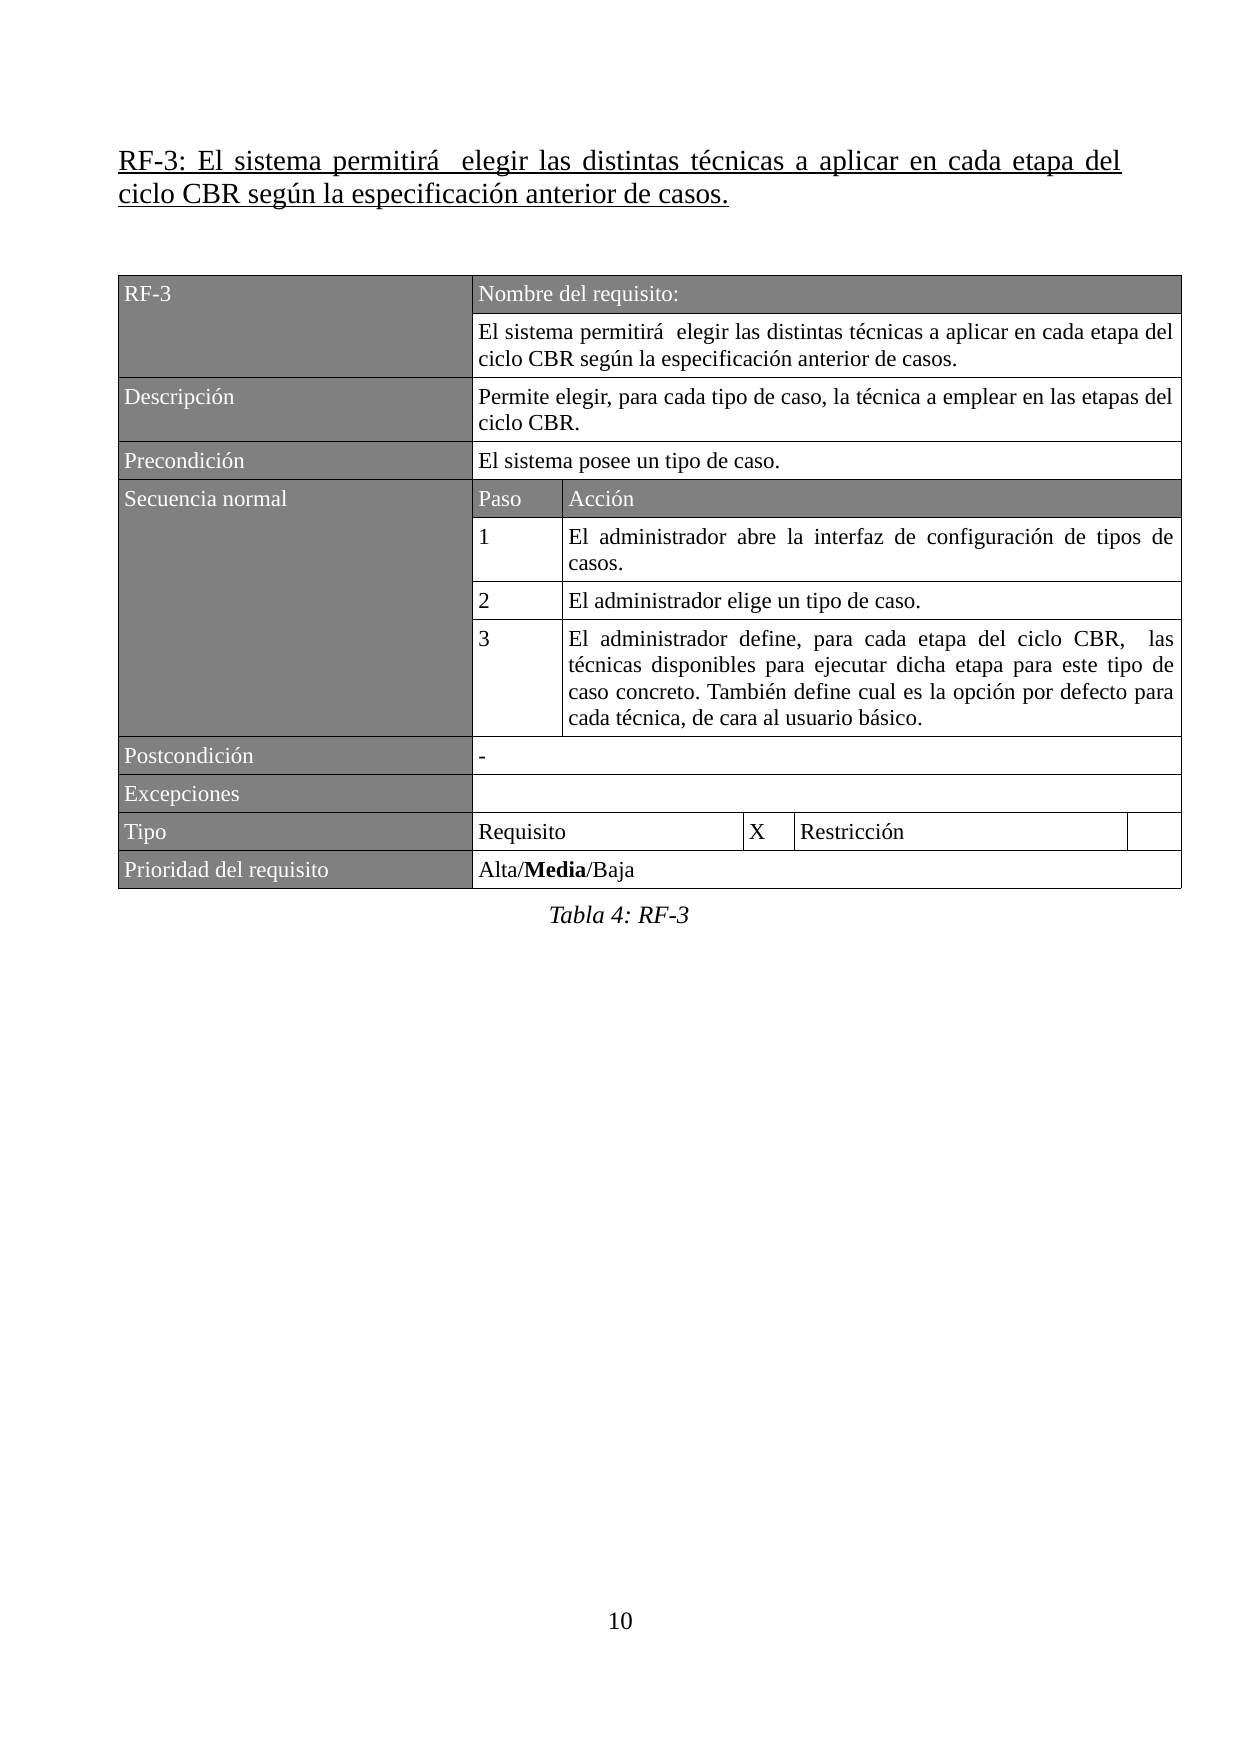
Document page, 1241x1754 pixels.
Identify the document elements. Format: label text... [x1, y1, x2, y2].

table_cell Prioridad del requisito [119, 851, 472, 888]
table_cell El sistema permitirá elegir las distintas técnicas a aplicar en cada etapa del ciclo CBR según la especificación anterior de casos. [473, 314, 1181, 377]
table_cell 1 [473, 518, 562, 581]
subtitle ciclo CBR según la especificación anterior de casos. [118, 174, 1122, 210]
text Tabla 4: RF-3 [118, 900, 1122, 929]
table_header RF-3 [119, 276, 472, 377]
table_cell El sistema posee un tipo de caso. [473, 442, 1181, 479]
table_cell Acción [563, 480, 1181, 517]
table_cell Tipo [119, 813, 472, 850]
table_cell [473, 775, 1181, 812]
table_cell Secuencia normal [119, 480, 472, 736]
table_cell Paso [473, 480, 562, 517]
table_cell Requisito [473, 813, 743, 850]
table_cell X [744, 813, 794, 850]
table_cell Descripción [119, 378, 472, 441]
table_cell El administrador define, para cada etapa del ciclo CBR, las técnicas disponibles para ejecutar dicha etapa para este tipo de caso concreto. También define cual es la opción por defecto para cada técnica, de cara al usuario básico. [563, 620, 1181, 736]
table_cell Postcondición [119, 737, 472, 774]
table_cell El administrador abre la interfaz de configuración de tipos de casos. [563, 518, 1181, 581]
table_cell 2 [473, 582, 562, 619]
table_cell 3 [473, 620, 562, 736]
table_cell [1128, 813, 1181, 850]
table_cell Restricción [795, 813, 1127, 850]
subtitle RF-3: El sistema permitirá elegir las distintas técnicas a aplicar en cada etapa del [118, 143, 1122, 172]
table_cell Alta/Media/Baja [473, 851, 1181, 888]
table_cell El administrador elige un tipo de caso. [563, 582, 1181, 619]
table_cell Permite elegir, para cada tipo de caso, la técnica a emplear en las etapas del ciclo CBR. [473, 378, 1181, 441]
table_header Nombre del requisito: [473, 276, 1181, 313]
table_cell Excepciones [119, 775, 472, 812]
table_cell Precondición [119, 442, 472, 479]
table_cell - [473, 737, 1181, 774]
